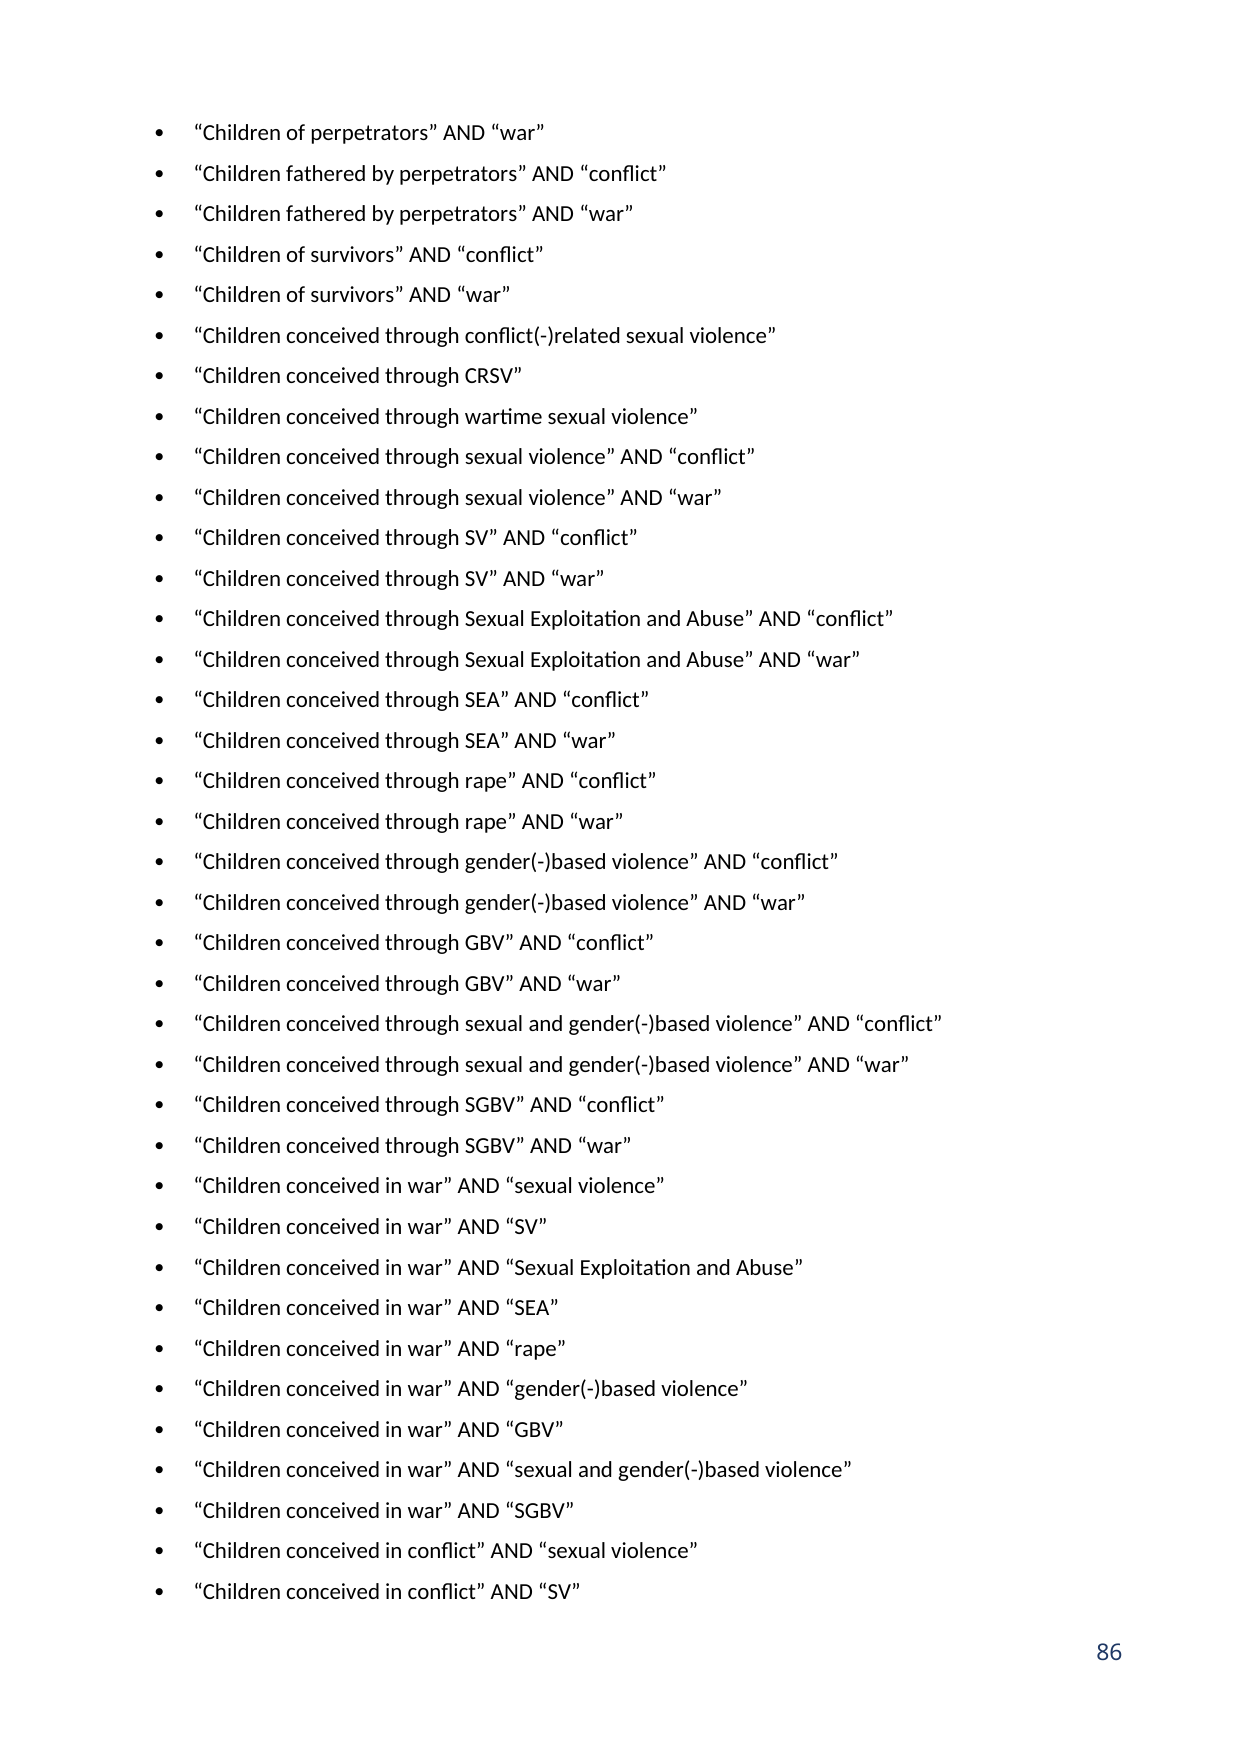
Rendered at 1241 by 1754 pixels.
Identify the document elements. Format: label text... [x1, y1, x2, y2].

list “Children conceived through SV” AND “war” [156, 564, 1122, 592]
list “Children conceived in war” AND “SV” [156, 1212, 1122, 1240]
list “Children conceived in war” AND “SEA” [156, 1293, 1122, 1321]
list “Children fathered by perpetrators” AND “war” [156, 199, 1122, 227]
list “Children conceived through SV” AND “conflict” [156, 523, 1122, 551]
list “Children conceived through SEA” AND “war” [156, 726, 1122, 754]
list “Children of survivors” AND “war” [156, 280, 1122, 308]
list “Children conceived through conflict(-)related sexual violence” [156, 321, 1122, 349]
list “Children conceived through SEA” AND “conflict” [156, 685, 1122, 713]
list “Children conceived in war” AND “SGBV” [156, 1496, 1122, 1524]
list “Children conceived through SGBV” AND “war” [156, 1131, 1122, 1159]
list “Children conceived in conflict” AND “SV” [156, 1577, 1122, 1605]
list “Children conceived through rape” AND “conflict” [156, 766, 1122, 794]
list “Children fathered by perpetrators” AND “conflict” [156, 159, 1122, 187]
list “Children conceived in conflict” AND “sexual violence” [156, 1536, 1122, 1564]
list “Children conceived through SGBV” AND “conflict” [156, 1091, 1122, 1119]
list “Children conceived through sexual and gender(-)based violence” AND “war” [156, 1050, 1122, 1078]
list “Children conceived in war” AND “gender(-)based violence” [156, 1374, 1122, 1402]
list “Children conceived through wartime sexual violence” [156, 402, 1122, 430]
list “Children conceived through Sexual Exploitation and Abuse” AND “conflict” [156, 604, 1122, 632]
list “Children conceived through GBV” AND “war” [156, 969, 1122, 997]
list “Children conceived in war” AND “sexual and gender(-)based violence” [156, 1455, 1122, 1483]
list “Children conceived in war” AND “GBV” [156, 1415, 1122, 1443]
list “Children conceived through CRSV” [156, 361, 1122, 389]
list “Children conceived through GBV” AND “conflict” [156, 928, 1122, 957]
list “Children of survivors” AND “conflict” [156, 240, 1122, 268]
list “Children conceived in war” AND “rape” [156, 1334, 1122, 1362]
list “Children conceived through sexual violence” AND “conflict” [156, 442, 1122, 470]
list “Children conceived through sexual and gender(-)based violence” AND “conflict” [156, 1009, 1122, 1038]
list “Children conceived through gender(-)based violence” AND “conflict” [156, 847, 1122, 876]
list “Children conceived in war” AND “Sexual Exploitation and Abuse” [156, 1253, 1122, 1281]
list “Children of perpetrators” AND “war” [156, 118, 1122, 146]
list “Children conceived in war” AND “sexual violence” [156, 1172, 1122, 1200]
list “Children conceived through rape” AND “war” [156, 807, 1122, 835]
list “Children conceived through Sexual Exploitation and Abuse” AND “war” [156, 645, 1122, 673]
list “Children conceived through sexual violence” AND “war” [156, 483, 1122, 511]
list “Children conceived through gender(-)based violence” AND “war” [156, 888, 1122, 916]
